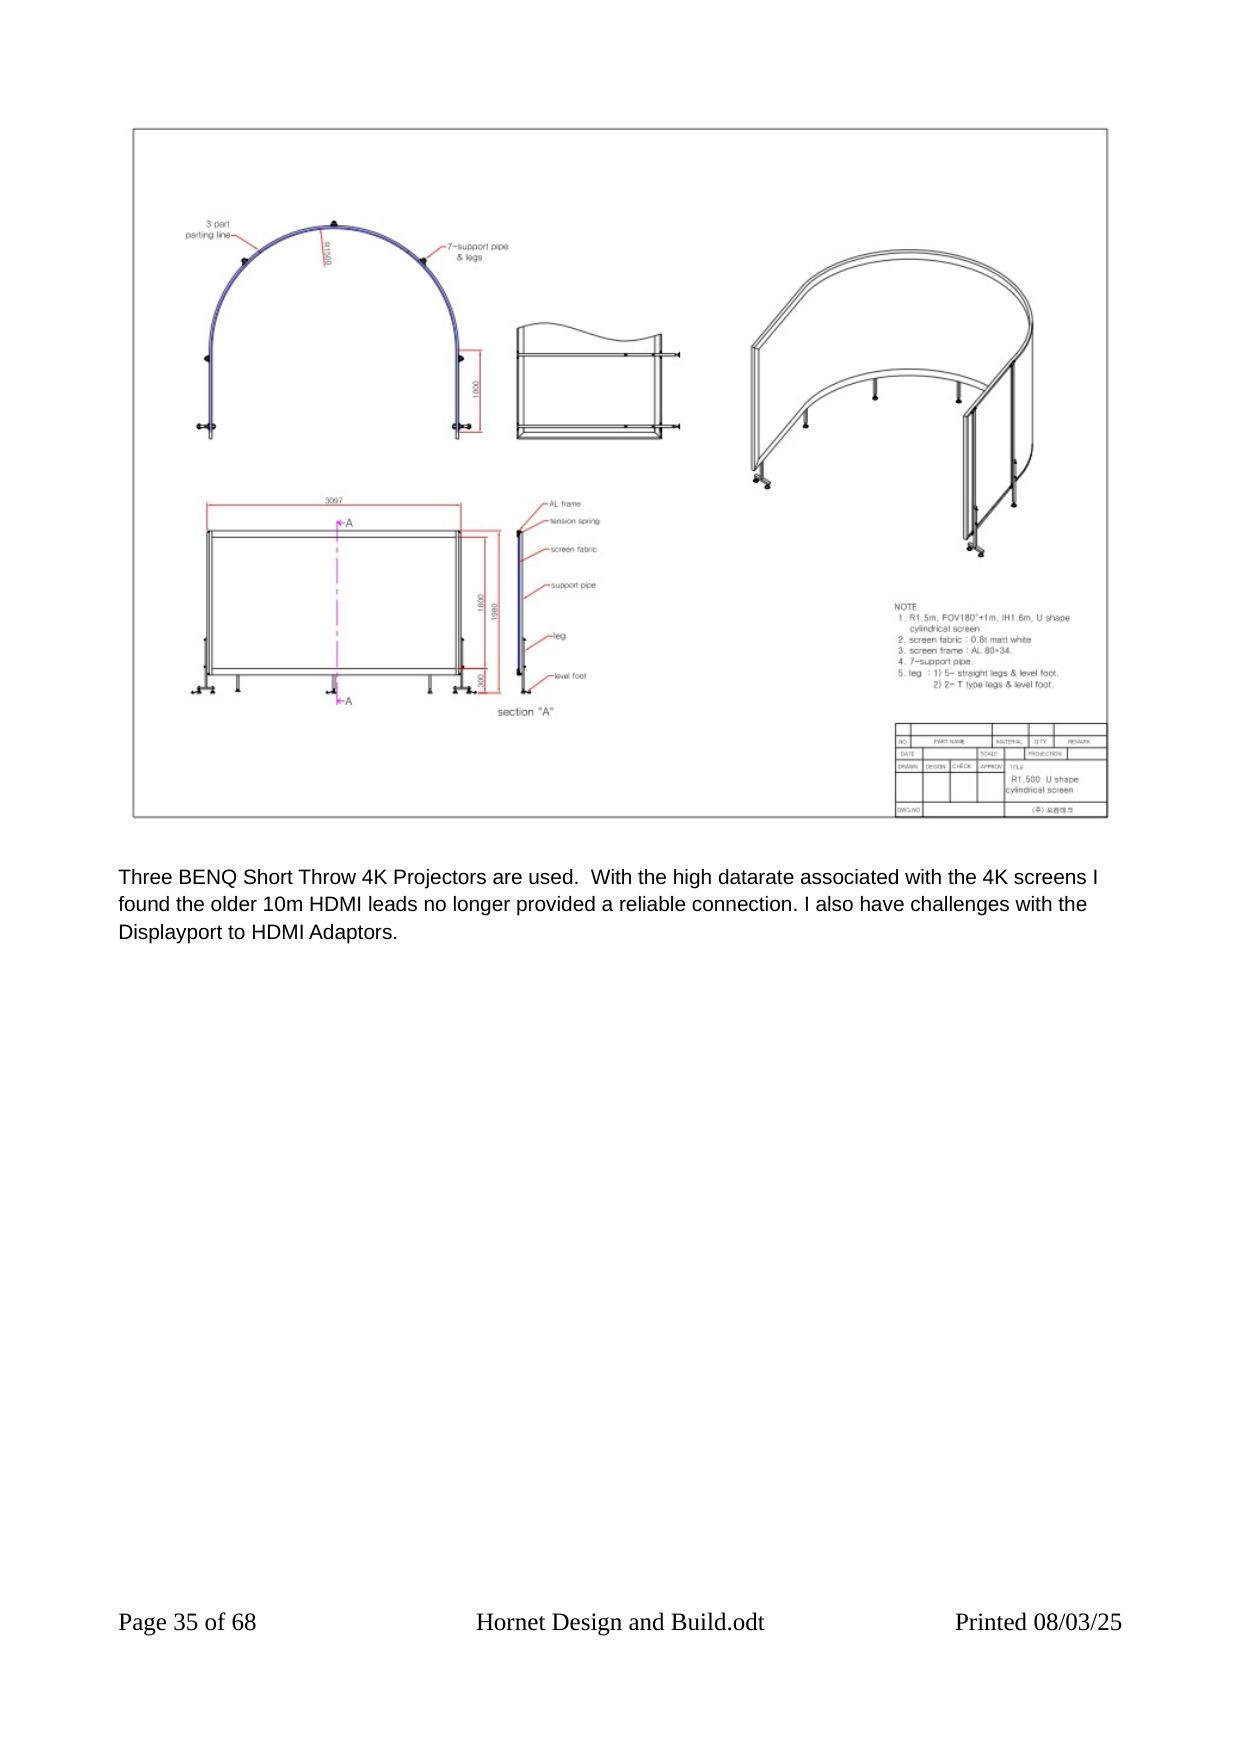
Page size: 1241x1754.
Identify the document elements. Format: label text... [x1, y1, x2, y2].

text Three BENQ Short Throw 4K Projectors are used. With the high datarate associated with the 4K screens I found the older 10m HDMI leads no longer provided a reliable connection. I also have challenges with the Displayport to HDMI Adaptors. [118, 865, 1122, 944]
picture [118, 118, 1123, 828]
